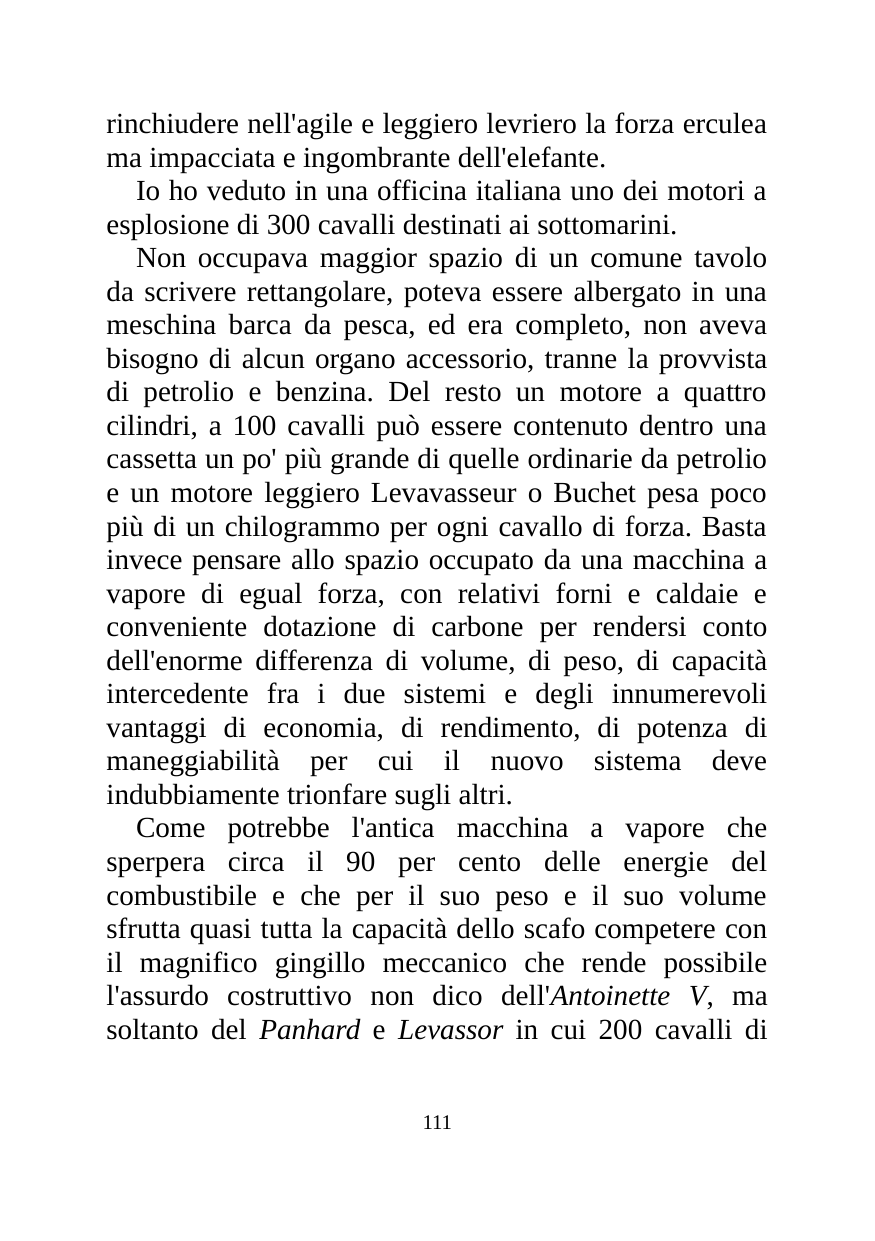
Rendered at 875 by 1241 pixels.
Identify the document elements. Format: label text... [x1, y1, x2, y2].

text Come potrebbe l'antica macchina a vapore che sperpera circa il 90 per cento delle energie del combustibile e che per il suo peso e il suo volume sfrutta quasi tutta la capacità dello scafo competere con il magnifico gingillo meccanico che rende possibile l'assurdo costruttivo non dico dell'Antoinette V, ma soltanto del Panhard e Levassor in cui 200 cavalli di [106, 811, 768, 1045]
text Non occupava maggior spazio di un comune tavolo da scrivere rettangolare, poteva essere albergato in una meschina barca da pesca, ed era completo, non aveva bisogno di alcun organo accessorio, tranne la provvista di petrolio e benzina. Del resto un motore a quattro cilindri, a 100 cavalli può essere contenuto dentro una cassetta un po' più grande di quelle ordinarie da petrolio e un motore leggiero Levavasseur o Buchet pesa poco più di un chilogrammo per ogni cavallo di forza. Basta invece pensare allo spazio occupato da una macchina a vapore di egual forza, con relativi forni e caldaie e conveniente dotazione di carbone per rendersi conto dell'enorme differenza di volume, di peso, di capacità intercedente fra i due sistemi e degli innumerevoli vantaggi di economia, di rendimento, di potenza di maneggiabilità per cui il nuovo sistema deve indubbiamente trionfare sugli altri. [106, 240, 768, 811]
text Io ho veduto in una officina italiana uno dei motori a esplosione di 300 cavalli destinati ai sottomarini. [106, 173, 768, 240]
text rinchiudere nell'agile e leggiero levriero la forza erculea ma impacciata e ingombrante dell'elefante. [106, 106, 768, 173]
